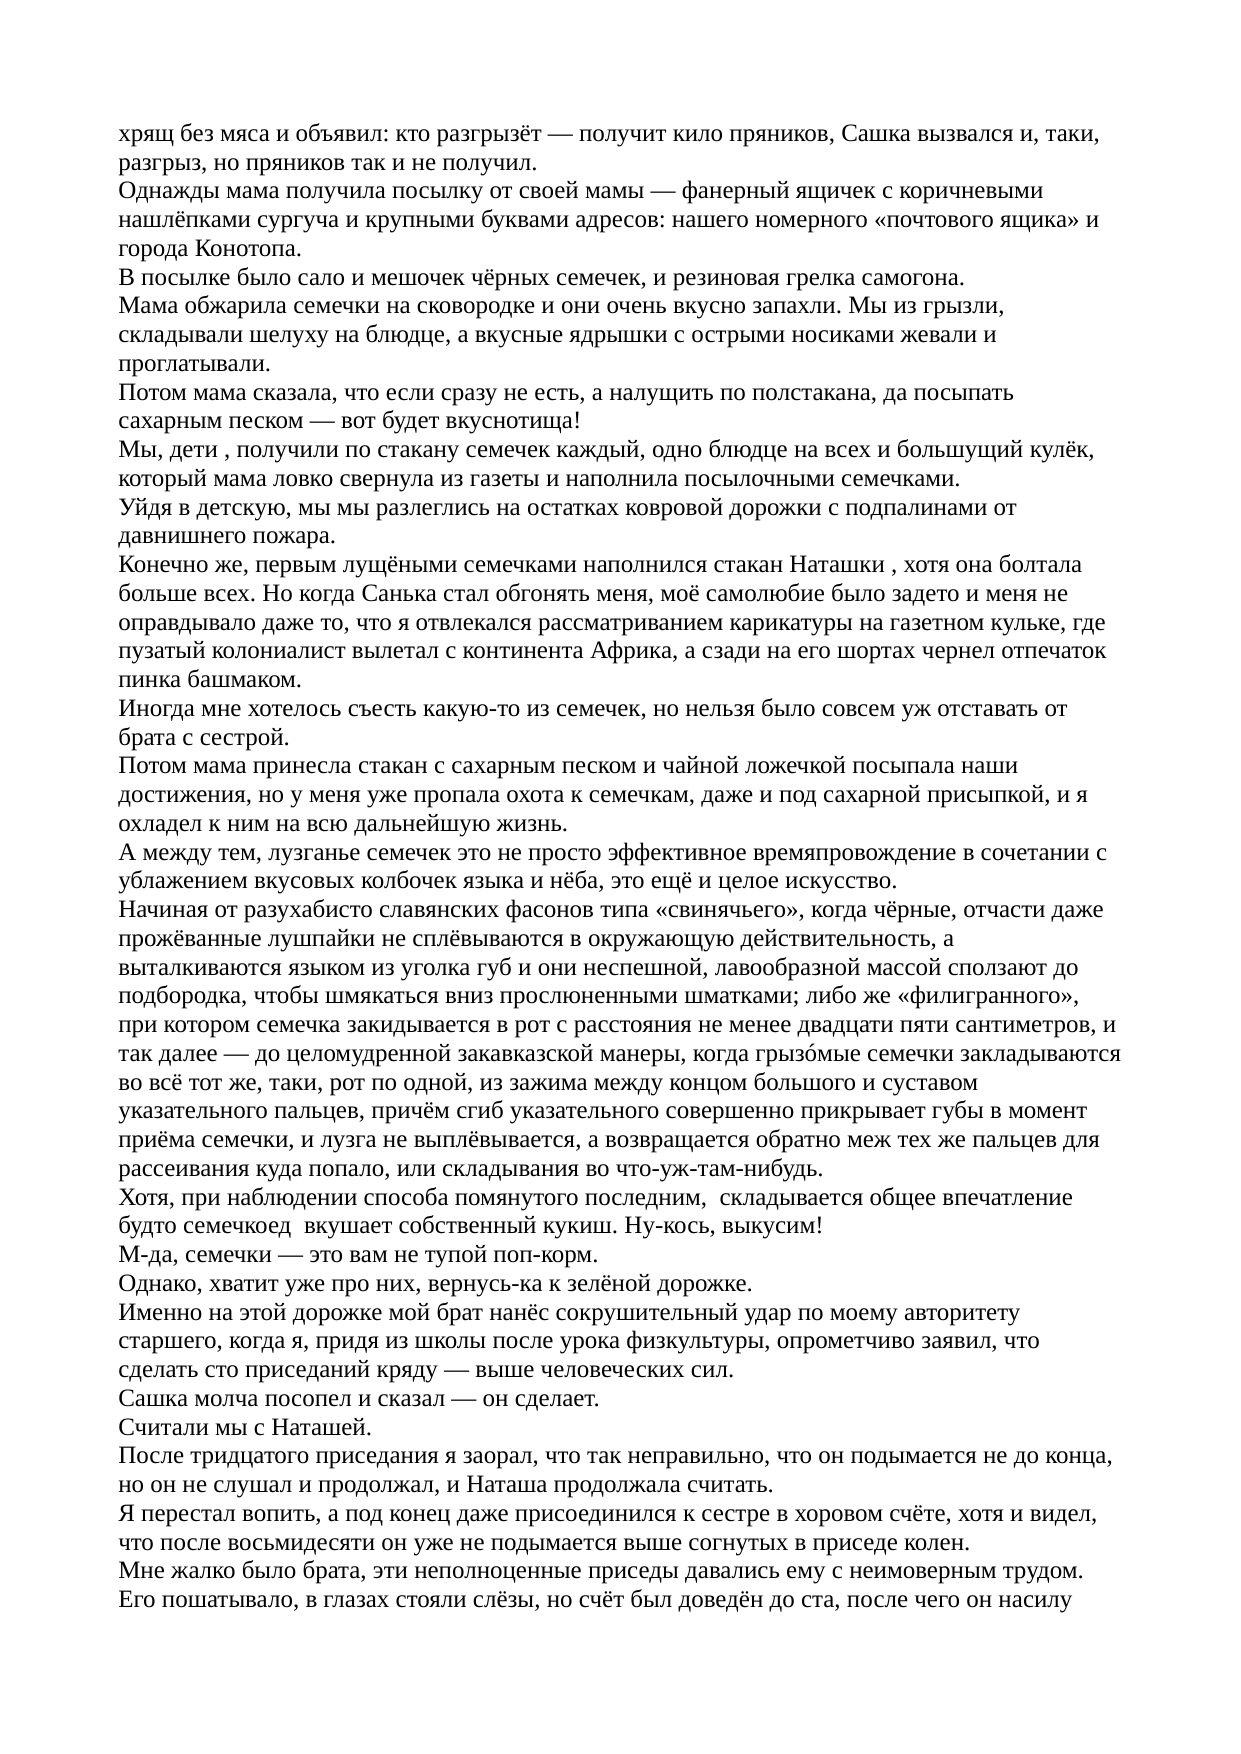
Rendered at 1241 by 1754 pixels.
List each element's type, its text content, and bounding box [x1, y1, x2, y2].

text Именно на этой дорожке мой брат нанёс сокрушительный удар по моему авторитету старшего, когда я, придя из школы после урока физкультуры, опрометчиво заявил, что сделать сто приседаний кряду — выше человеческих сил. [118, 1297, 1122, 1383]
text Иногда мне хотелось съесть какую-то из семечек, но нельзя было совсем уж отставать от брата с сестрой. [118, 693, 1122, 751]
text Потом мама принесла стакан с сахарным песком и чайной ложечкой посыпала наши достижения, но у меня уже пропала охота к семечкам, даже и под сахарной присыпкой, и я охладел к ним на всю дальнейшую жизнь. [118, 751, 1122, 837]
text Его пошатывало, в глазах стояли слёзы, но счёт был доведён до ста, после чего он насилу [118, 1584, 1122, 1613]
text Считали мы с Наташей. [118, 1412, 1122, 1441]
text Мы, дети , получили по стакану семечек каждый, одно блюдце на всех и большущий кулёк, который мама ловко свернула из газеты и наполнила посылочными семечками. [118, 434, 1122, 492]
text Я перестал вопить, а под конец даже присоединился к сестре в хоровом счёте, хотя и видел, что после восьмидесяти он уже не подымается выше согнутых в приседе колен. [118, 1498, 1122, 1556]
text Однажды мама получила посылку от своей мамы — фанерный ящичек с коричневыми нашлёпками сургуча и крупными буквами адресов: нашего номерного «почтового ящика» и города Конотопа. [118, 176, 1122, 262]
text Потом мама сказала, что если сразу не есть, а налущить по полстакана, да посыпать сахарным песком — вот будет вкуснотища! [118, 377, 1122, 434]
text Хотя, при наблюдении способа помянутого последним, складывается общее впечатление будто семечкоед вкушает собственный кукиш. Ну-кось, выкусим! [118, 1182, 1122, 1239]
text А между тем, лузганье семечек это не просто эффективное времяпровождение в сочетании с ублажением вкусовых колбочек языка и нёба, это ещё и целое искусство. [118, 837, 1122, 894]
text Конечно же, первым лущёными семечками наполнился стакан Наташки , хотя она болтала больше всех. Но когда Санька стал обгонять меня, моё самолюбие было задето и меня не оправдывало даже то, что я отвлекался рассматриванием карикатуры на газетном кульке, где пузатый колониалист вылетал с континента Африка, а сзади на его шортах чернел отпечаток пинка башмаком. [118, 549, 1122, 693]
text М-да, семечки — это вам не тупой поп-корм. [118, 1239, 1122, 1268]
text В посылке было сало и мешочек чёрных семечек, и резиновая грелка самогона. [118, 262, 1122, 291]
text Сашка молча посопел и сказал — он сделает. [118, 1383, 1122, 1412]
text Уйдя в детскую, мы мы разлеглись на остатках ковровой дорожки с подпалинами от давнишнего пожара. [118, 492, 1122, 549]
text Однако, хватит уже про них, вернусь-ка к зелёной дорожке. [118, 1268, 1122, 1297]
text Начиная от разухабисто славянских фасонов типа «свинячьего», когда чёрные, отчасти даже прожёванные лушпайки не сплёвываются в окружающую действительность, а выталкиваются языком из уголка губ и они неспешной, лавообразной массой сползают до подбородка, чтобы шмякаться вниз прослюненными шматками; либо же «филигранного», при котором семечка закидывается в рот с расстояния не менее двадцати пяти сантиметров, и так далее — до целомудренной закавказской манеры, когда грызóмые семечки закладываются во всё тот же, таки, рот по одной, из зажима между концом большого и суставом указательного пальцев, причём сгиб указательного совершенно прикрывает губы в момент приёма семечки, и лузга не выплёвывается, а возвращается обратно меж тех же пальцев для рассеивания куда попало, или складывания во что-уж-там-нибудь. [118, 894, 1122, 1182]
text хрящ без мяса и объявил: кто разгрызёт — получит кило пряников, Сашка вызвался и, таки, разгрыз, но пряников так и не получил. [118, 118, 1122, 176]
text Мне жалко было брата, эти неполноценные приседы давались ему с неимоверным трудом. [118, 1556, 1122, 1584]
text Мама обжарила семечки на сковородке и они очень вкусно запахли. Мы из грызли, складывали шелуху на блюдце, а вкусные ядрышки с острыми носиками жевали и проглатывали. [118, 291, 1122, 377]
text После тридцатого приседания я заорал, что так неправильно, что он подымается не до конца, но он не слушал и продолжал, и Наташа продолжала считать. [118, 1441, 1122, 1498]
